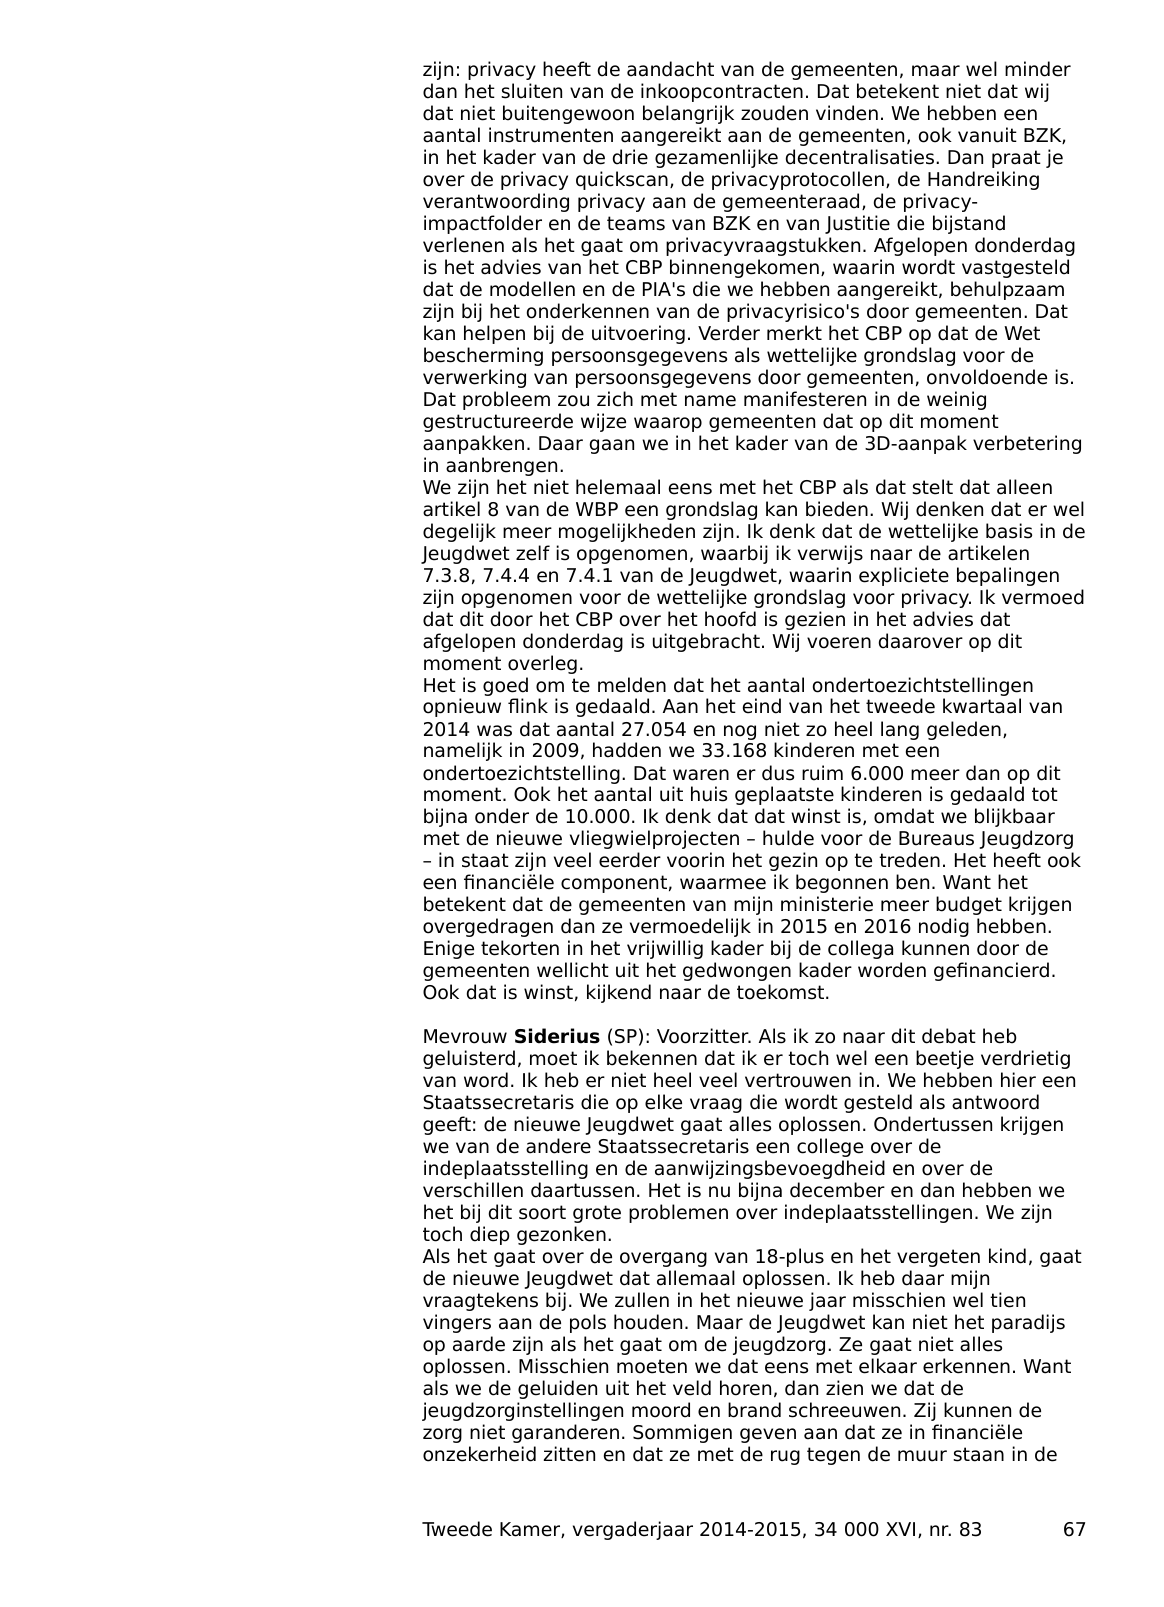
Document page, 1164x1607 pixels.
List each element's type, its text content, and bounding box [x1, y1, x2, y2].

text zijn: privacy heeft de aandacht van de gemeenten, maar wel minder dan het sluiten van de inkoopcontracten. Dat betekent niet dat wij dat niet buitengewoon belangrijk zouden vinden. We hebben een aantal instrumenten aangereikt aan de gemeenten, ook vanuit BZK, in het kader van de drie gezamenlijke decentralisaties. Dan praat je over de privacy quickscan, de privacyprotocollen, de Handreiking verantwoording privacy aan de gemeenteraad, de privacy-impactfolder en de teams van BZK en van Justitie die bijstand verlenen als het gaat om privacyvraagstukken. Afgelopen donderdag is het advies van het CBP binnengekomen, waarin wordt vastgesteld dat de modellen en de PIA's die we hebben aangereikt, behulpzaam zijn bij het onderkennen van de privacyrisico's door gemeenten. Dat kan helpen bij de uitvoering. Verder merkt het CBP op dat de Wet bescherming persoonsgegevens als wettelijke grondslag voor de verwerking van persoonsgegevens door gemeenten, onvoldoende is. Dat probleem zou zich met name manifesteren in de weinig gestructureerde wijze waarop gemeenten dat op dit moment aanpakken. Daar gaan we in het kader van de 3D-aanpak verbetering in aanbrengen. [422, 59, 1087, 477]
text Als het gaat over de overgang van 18-plus en het vergeten kind, gaat de nieuwe Jeugdwet dat allemaal oplossen. Ik heb daar mijn vraagtekens bij. We zullen in het nieuwe jaar misschien wel tien vingers aan de pols houden. Maar de Jeugdwet kan niet het paradijs op aarde zijn als het gaat om de jeugdzorg. Ze gaat niet alles oplossen. Misschien moeten we dat eens met elkaar erkennen. Want als we de geluiden uit het veld horen, dan zien we dat de jeugdzorginstellingen moord en brand schreeuwen. Zij kunnen de zorg niet garanderen. Sommigen geven aan dat ze in financiële onzekerheid zitten en dat ze met de rug tegen de muur staan in de [422, 1246, 1087, 1466]
text Mevrouw Siderius (SP): Voorzitter. Als ik zo naar dit debat heb geluisterd, moet ik bekennen dat ik er toch wel een beetje verdrietig van word. Ik heb er niet heel veel vertrouwen in. We hebben hier een Staatssecretaris die op elke vraag die wordt gesteld als antwoord geeft: de nieuwe Jeugdwet gaat alles oplossen. Ondertussen krijgen we van de andere Staatssecretaris een college over de indeplaatsstelling en de aanwijzingsbevoegdheid en over de verschillen daartussen. Het is nu bijna december en dan hebben we het bij dit soort grote problemen over indeplaatsstellingen. We zijn toch diep gezonken. [422, 1026, 1087, 1246]
text Het is goed om te melden dat het aantal ondertoezichtstellingen opnieuw flink is gedaald. Aan het eind van het tweede kwartaal van 2014 was dat aantal 27.054 en nog niet zo heel lang geleden, namelijk in 2009, hadden we 33.168 kinderen met een ondertoezichtstelling. Dat waren er dus ruim 6.000 meer dan op dit moment. Ook het aantal uit huis geplaatste kinderen is gedaald tot bijna onder de 10.000. Ik denk dat dat winst is, omdat we blijkbaar met de nieuwe vliegwielprojecten – hulde voor de Bureaus Jeugdzorg – in staat zijn veel eerder voorin het gezin op te treden. Het heeft ook een financiële component, waarmee ik begonnen ben. Want het betekent dat de gemeenten van mijn ministerie meer budget krijgen overgedragen dan ze vermoedelijk in 2015 en 2016 nodig hebben. Enige tekorten in het vrijwillig kader bij de collega kunnen door de gemeenten wellicht uit het gedwongen kader worden gefinancierd. Ook dat is winst, kijkend naar de toekomst. [422, 674, 1087, 1004]
text We zijn het niet helemaal eens met het CBP als dat stelt dat alleen artikel 8 van de WBP een grondslag kan bieden. Wij denken dat er wel degelijk meer mogelijkheden zijn. Ik denk dat de wettelijke basis in de Jeugdwet zelf is opgenomen, waarbij ik verwijs naar de artikelen 7.3.8, 7.4.4 en 7.4.1 van de Jeugdwet, waarin expliciete bepalingen zijn opgenomen voor de wettelijke grondslag voor privacy. Ik vermoed dat dit door het CBP over het hoofd is gezien in het advies dat afgelopen donderdag is uitgebracht. Wij voeren daarover op dit moment overleg. [422, 477, 1087, 674]
